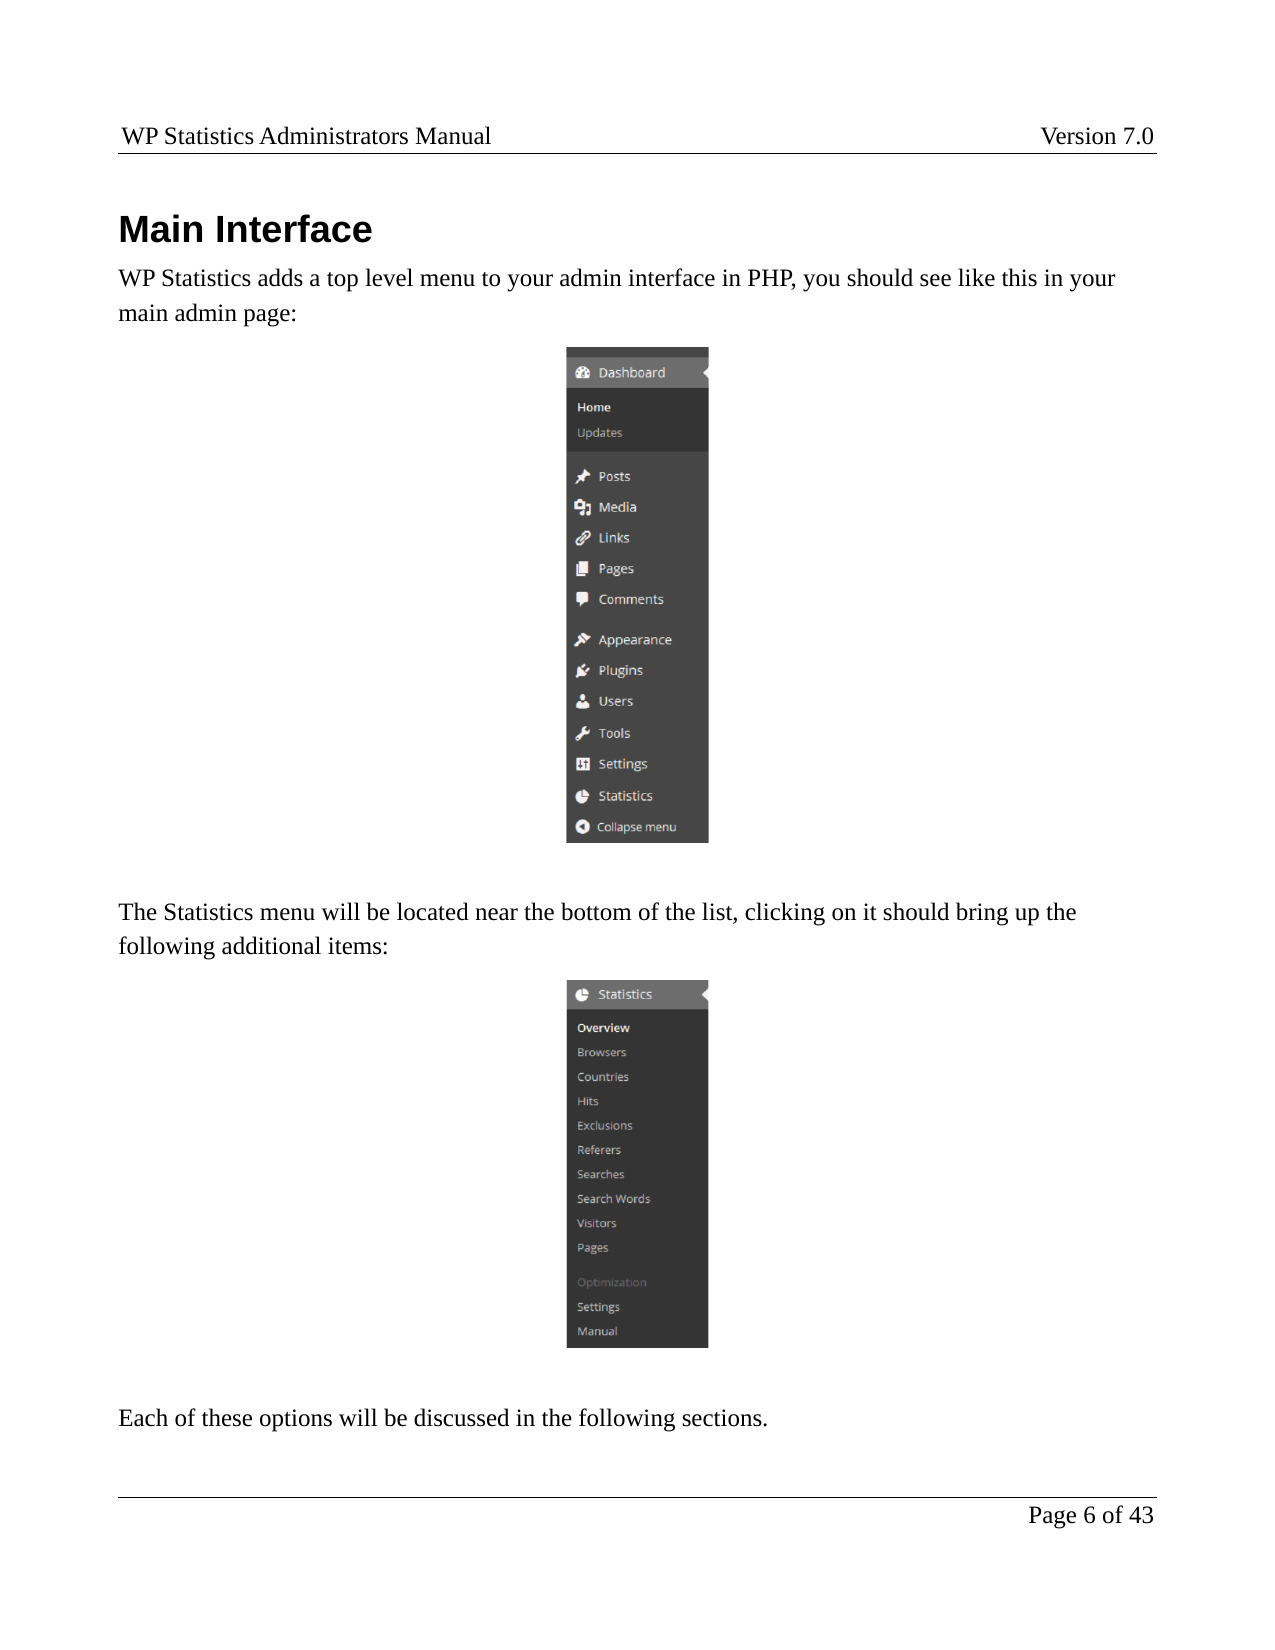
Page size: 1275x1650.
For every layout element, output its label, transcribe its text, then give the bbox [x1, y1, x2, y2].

picture [566, 980, 709, 1348]
text WP Statistics adds a top level menu to your admin interface in PHP, you should see like this in your main admin page: [118, 263, 1157, 327]
picture [566, 347, 709, 843]
text Each of these options will be discussed in the following sections. [118, 1403, 1157, 1431]
subtitle Main Interface [118, 207, 1157, 251]
text The Statistics menu will be located near the bottom of the list, clicking on it should bring up the following additional items: [118, 897, 1157, 960]
